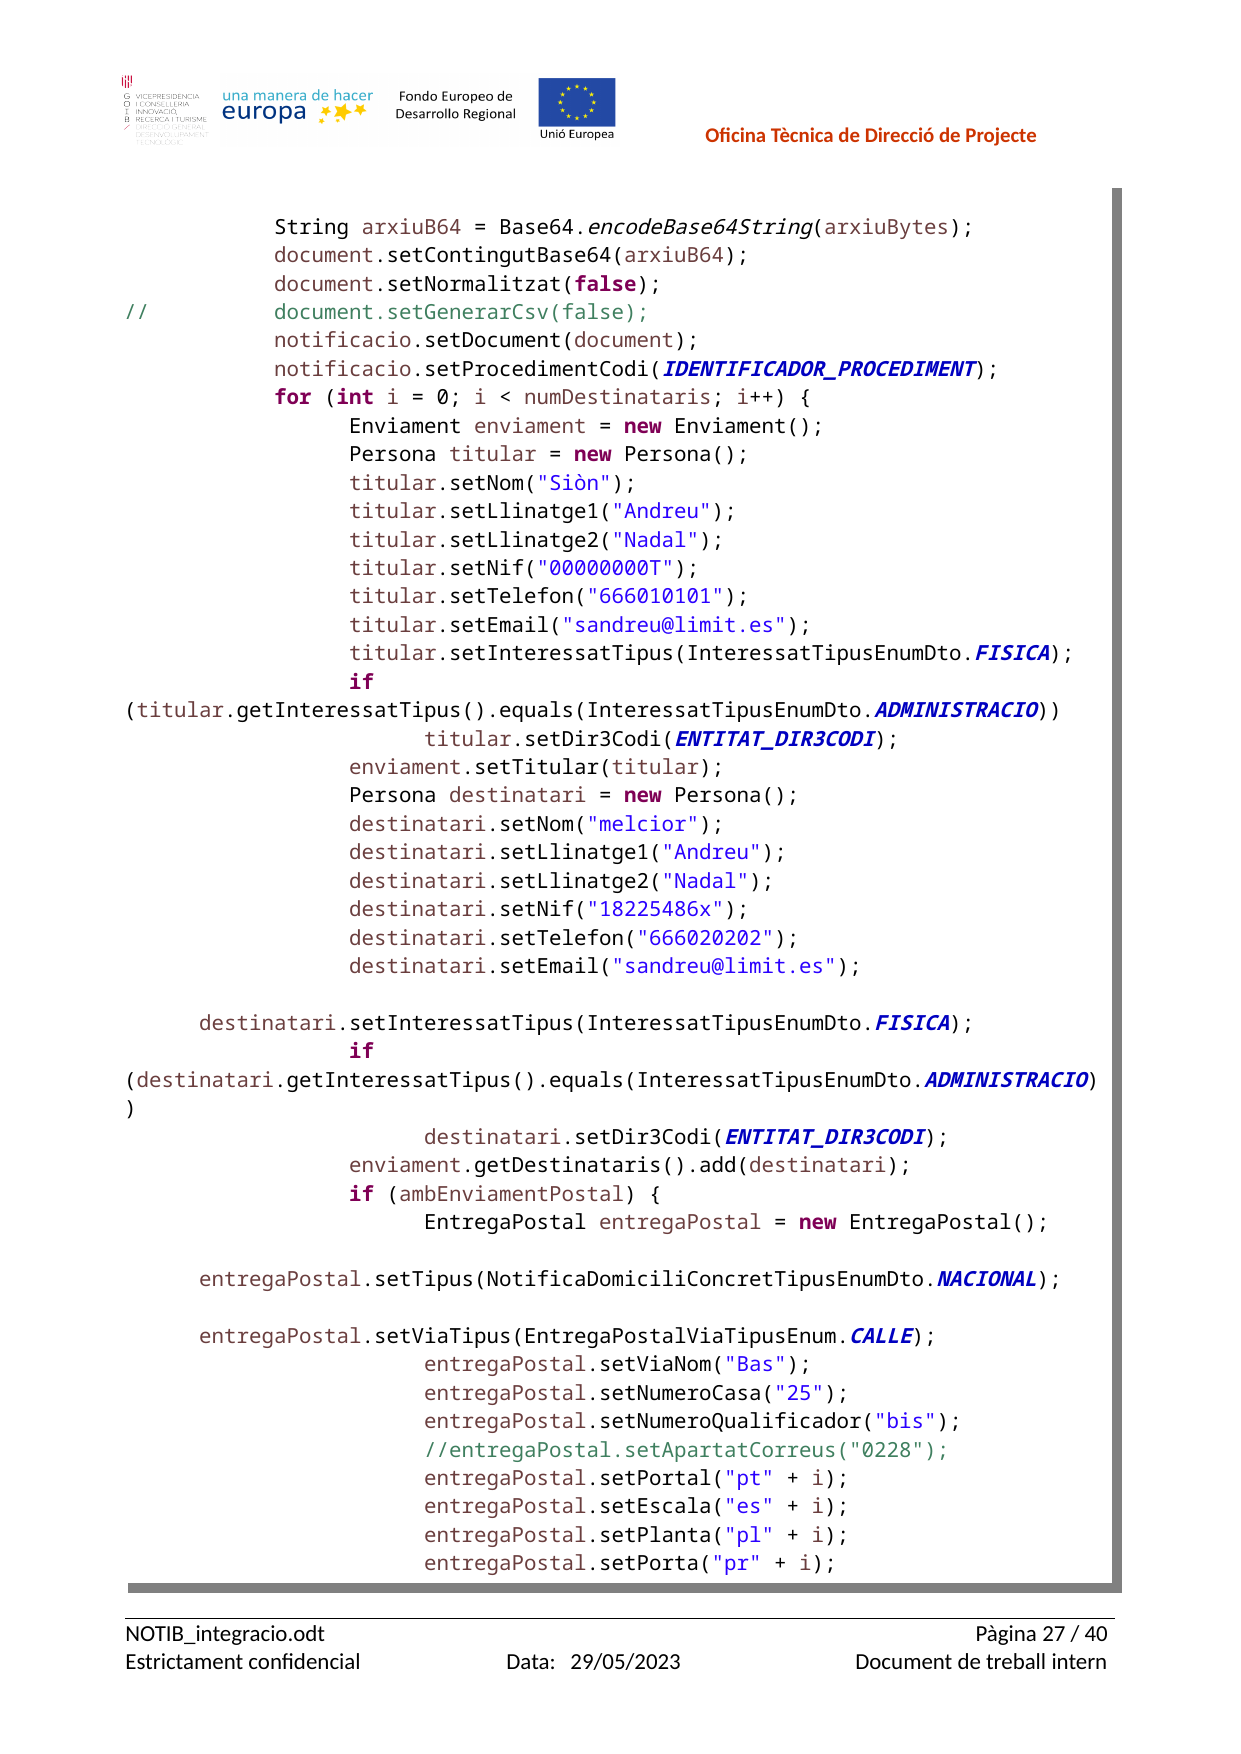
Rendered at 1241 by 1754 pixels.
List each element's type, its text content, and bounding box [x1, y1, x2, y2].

picture [118, 73, 213, 147]
picture [219, 73, 621, 147]
table_header String arxiuB64 = Base64.encodeBase64String(arxiuBytes); document.setContingutBase64(arxiuB64); document.setNormalitzat(false); // document.setGenerarCsv(false); notificacio.setDocument(document); notificacio.setProcedimentCodi(IDENTIFICADOR_PROCEDIMENT); for (int i = 0; i < numDestinataris; i++) { Enviament enviament = new Enviament(); Persona titular = new Persona(); titular.setNom("Siòn"); titular.setLlinatge1("Andreu"); titular.setLlinatge2("Nadal"); titular.setNif("00000000T"); titular.setTelefon("666010101"); titular.setEmail("sandreu@limit.es"); titular.setInteressatTipus(InteressatTipusEnumDto.FISICA); if (titular.getInteressatTipus().equals(InteressatTipusEnumDto.ADMINISTRACIO)) titular.setDir3Codi(ENTITAT_DIR3CODI); enviament.setTitular(titular); Persona destinatari = new Persona(); destinatari.setNom("melcior"); destinatari.setLlinatge1("Andreu"); destinatari.setLlinatge2("Nadal"); destinatari.setNif("18225486x"); destinatari.setTelefon("666020202"); destinatari.setEmail("sandreu@limit.es"); destinatari.setInteressatTipus(InteressatTipusEnumDto.FISICA); if (destinatari.getInteressatTipus().equals(InteressatTipusEnumDto.ADMINISTRACIO)) destinatari.setDir3Codi(ENTITAT_DIR3CODI); enviament.getDestinataris().add(destinatari); if (ambEnviamentPostal) { EntregaPostal entregaPostal = new EntregaPostal(); entregaPostal.setTipus(NotificaDomiciliConcretTipusEnumDto.NACIONAL); entregaPostal.setViaTipus(EntregaPostalViaTipusEnum.CALLE); entregaPostal.setViaNom("Bas"); entregaPostal.setNumeroCasa("25"); entregaPostal.setNumeroQualificador("bis"); //entregaPostal.setApartatCorreus("0228"); entregaPostal.setPortal("pt" + i); entregaPostal.setEscala("es" + i); entregaPostal.setPlanta("pl" + i); entregaPostal.setPorta("pr" + i); [118, 178, 1112, 1583]
